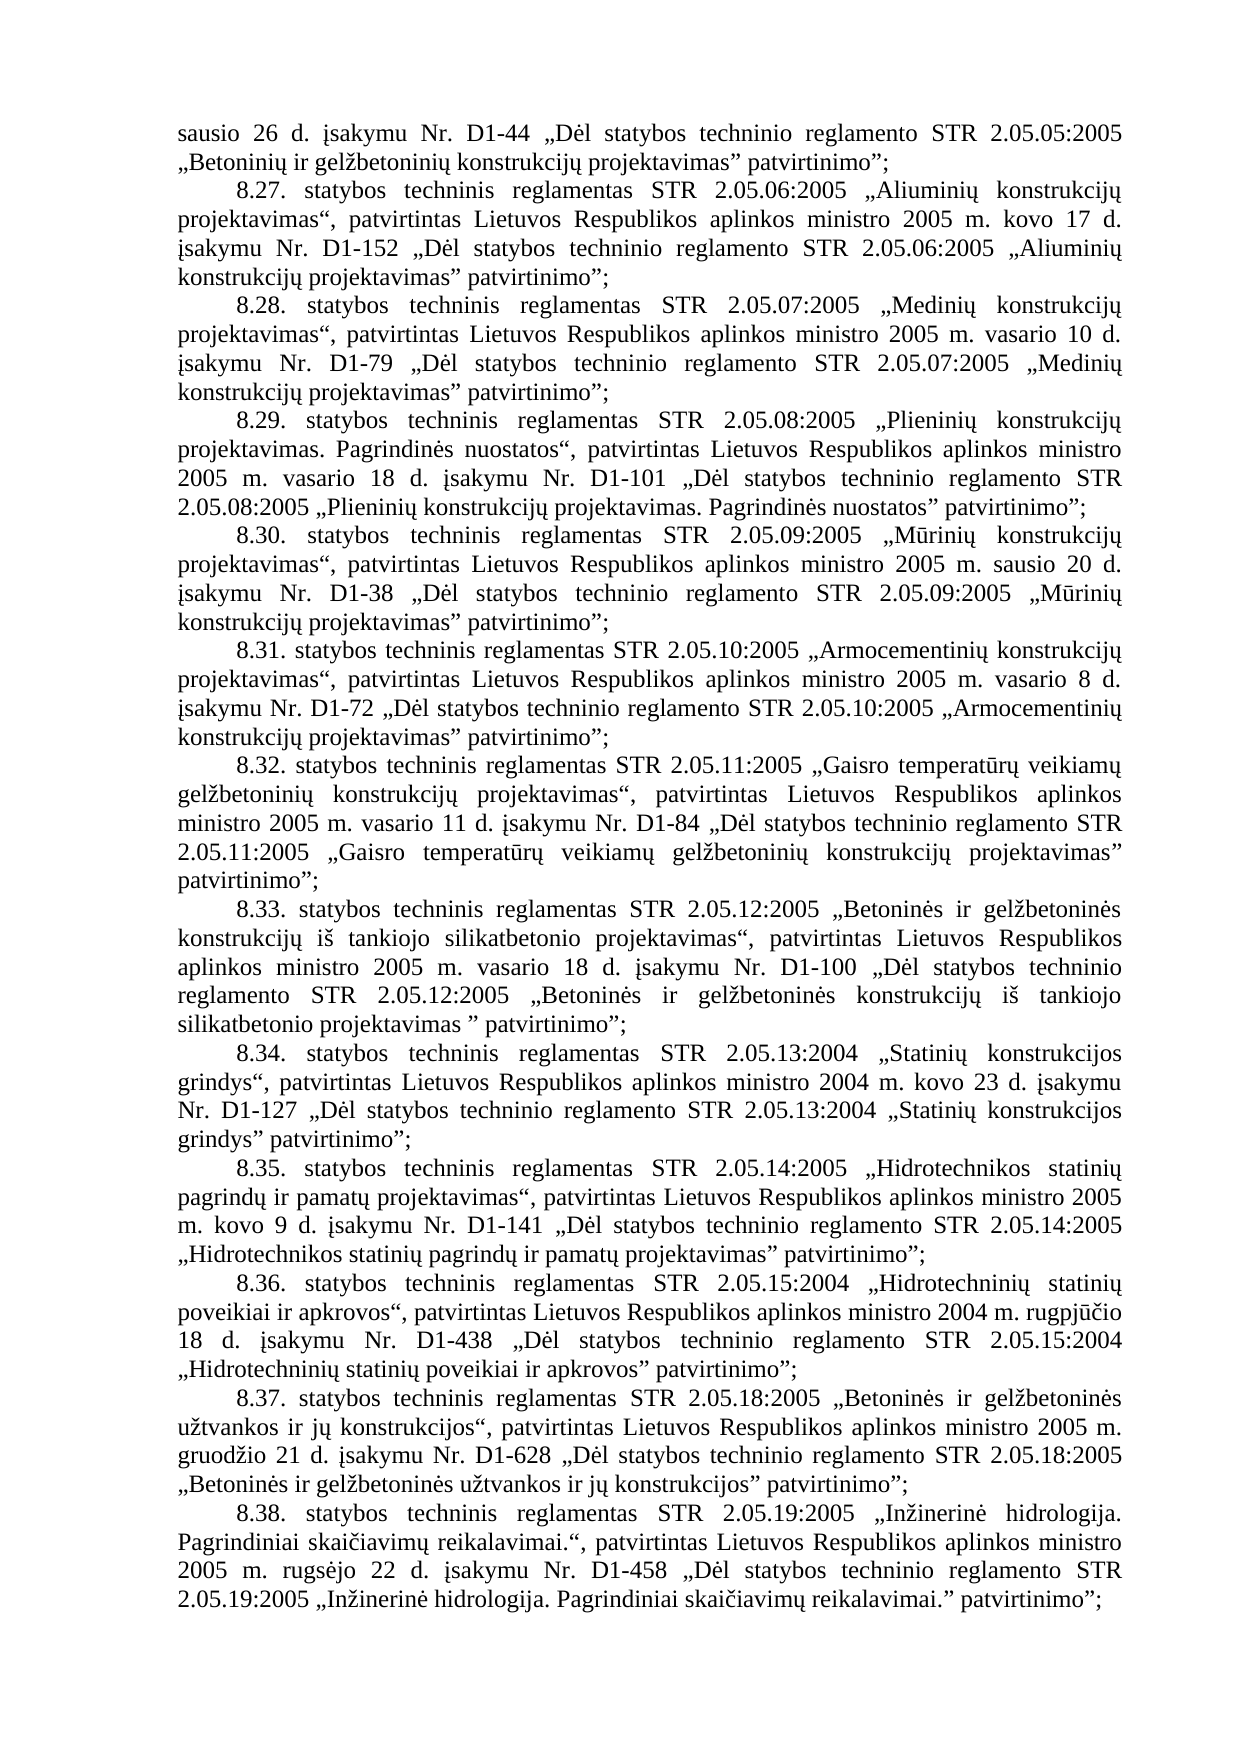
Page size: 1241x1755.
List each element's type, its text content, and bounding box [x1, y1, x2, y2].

text sausio 26 d. įsakymu Nr. D1-44 „Dėl statybos techninio reglamento STR 2.05.05:2005 „Betoninių ir gelžbetoninių konstrukcijų projektavimas” patvirtinimo”; [177, 118, 1122, 176]
text 8.29. statybos techninis reglamentas STR 2.05.08:2005 „Plieninių konstrukcijų projektavimas. Pagrindinės nuostatos“, patvirtintas Lietuvos Respublikos aplinkos ministro 2005 m. vasario 18 d. įsakymu Nr. D1-101 „Dėl statybos techninio reglamento STR 2.05.08:2005 „Plieninių konstrukcijų projektavimas. Pagrindinės nuostatos” patvirtinimo”; [177, 406, 1122, 521]
text 8.36. statybos techninis reglamentas STR 2.05.15:2004 „Hidrotechninių statinių poveikiai ir apkrovos“, patvirtintas Lietuvos Respublikos aplinkos ministro 2004 m. rugpjūčio 18 d. įsakymu Nr. D1-438 „Dėl statybos techninio reglamento STR 2.05.15:2004 „Hidrotechninių statinių poveikiai ir apkrovos” patvirtinimo”; [177, 1268, 1122, 1383]
text 8.31. statybos techninis reglamentas STR 2.05.10:2005 „Armocementinių konstrukcijų projektavimas“, patvirtintas Lietuvos Respublikos aplinkos ministro 2005 m. vasario 8 d. įsakymu Nr. D1-72 „Dėl statybos techninio reglamento STR 2.05.10:2005 „Armocementinių konstrukcijų projektavimas” patvirtinimo”; [177, 636, 1122, 751]
text 8.33. statybos techninis reglamentas STR 2.05.12:2005 „Betoninės ir gelžbetoninės konstrukcijų iš tankiojo silikatbetonio projektavimas“, patvirtintas Lietuvos Respublikos aplinkos ministro 2005 m. vasario 18 d. įsakymu Nr. D1-100 „Dėl statybos techninio reglamento STR 2.05.12:2005 „Betoninės ir gelžbetoninės konstrukcijų iš tankiojo silikatbetonio projektavimas ” patvirtinimo”; [177, 894, 1122, 1038]
text 8.27. statybos techninis reglamentas STR 2.05.06:2005 „Aliuminių konstrukcijų projektavimas“, patvirtintas Lietuvos Respublikos aplinkos ministro 2005 m. kovo 17 d. įsakymu Nr. D1-152 „Dėl statybos techninio reglamento STR 2.05.06:2005 „Aliuminių konstrukcijų projektavimas” patvirtinimo”; [177, 176, 1122, 291]
text 8.38. statybos techninis reglamentas STR 2.05.19:2005 „Inžinerinė hidrologija. Pagrindiniai skaičiavimų reikalavimai.“, patvirtintas Lietuvos Respublikos aplinkos ministro 2005 m. rugsėjo 22 d. įsakymu Nr. D1-458 „Dėl statybos techninio reglamento STR 2.05.19:2005 „Inžinerinė hidrologija. Pagrindiniai skaičiavimų reikalavimai.” patvirtinimo”; [177, 1498, 1122, 1613]
text 8.32. statybos techninis reglamentas STR 2.05.11:2005 „Gaisro temperatūrų veikiamų gelžbetoninių konstrukcijų projektavimas“, patvirtintas Lietuvos Respublikos aplinkos ministro 2005 m. vasario 11 d. įsakymu Nr. D1-84 „Dėl statybos techninio reglamento STR 2.05.11:2005 „Gaisro temperatūrų veikiamų gelžbetoninių konstrukcijų projektavimas” patvirtinimo”; [177, 751, 1122, 894]
text 8.37. statybos techninis reglamentas STR 2.05.18:2005 „Betoninės ir gelžbetoninės užtvankos ir jų konstrukcijos“, patvirtintas Lietuvos Respublikos aplinkos ministro 2005 m. gruodžio 21 d. įsakymu Nr. D1-628 „Dėl statybos techninio reglamento STR 2.05.18:2005 „Betoninės ir gelžbetoninės užtvankos ir jų konstrukcijos” patvirtinimo”; [177, 1383, 1122, 1498]
text 8.30. statybos techninis reglamentas STR 2.05.09:2005 „Mūrinių konstrukcijų projektavimas“, patvirtintas Lietuvos Respublikos aplinkos ministro 2005 m. sausio 20 d. įsakymu Nr. D1-38 „Dėl statybos techninio reglamento STR 2.05.09:2005 „Mūrinių konstrukcijų projektavimas” patvirtinimo”; [177, 521, 1122, 636]
text 8.35. statybos techninis reglamentas STR 2.05.14:2005 „Hidrotechnikos statinių pagrindų ir pamatų projektavimas“, patvirtintas Lietuvos Respublikos aplinkos ministro 2005 m. kovo 9 d. įsakymu Nr. D1-141 „Dėl statybos techninio reglamento STR 2.05.14:2005 „Hidrotechnikos statinių pagrindų ir pamatų projektavimas” patvirtinimo”; [177, 1153, 1122, 1268]
text 8.28. statybos techninis reglamentas STR 2.05.07:2005 „Medinių konstrukcijų projektavimas“, patvirtintas Lietuvos Respublikos aplinkos ministro 2005 m. vasario 10 d. įsakymu Nr. D1-79 „Dėl statybos techninio reglamento STR 2.05.07:2005 „Medinių konstrukcijų projektavimas” patvirtinimo”; [177, 291, 1122, 406]
text 8.34. statybos techninis reglamentas STR 2.05.13:2004 „Statinių konstrukcijos grindys“, patvirtintas Lietuvos Respublikos aplinkos ministro 2004 m. kovo 23 d. įsakymu Nr. D1-127 „Dėl statybos techninio reglamento STR 2.05.13:2004 „Statinių konstrukcijos grindys” patvirtinimo”; [177, 1038, 1122, 1153]
